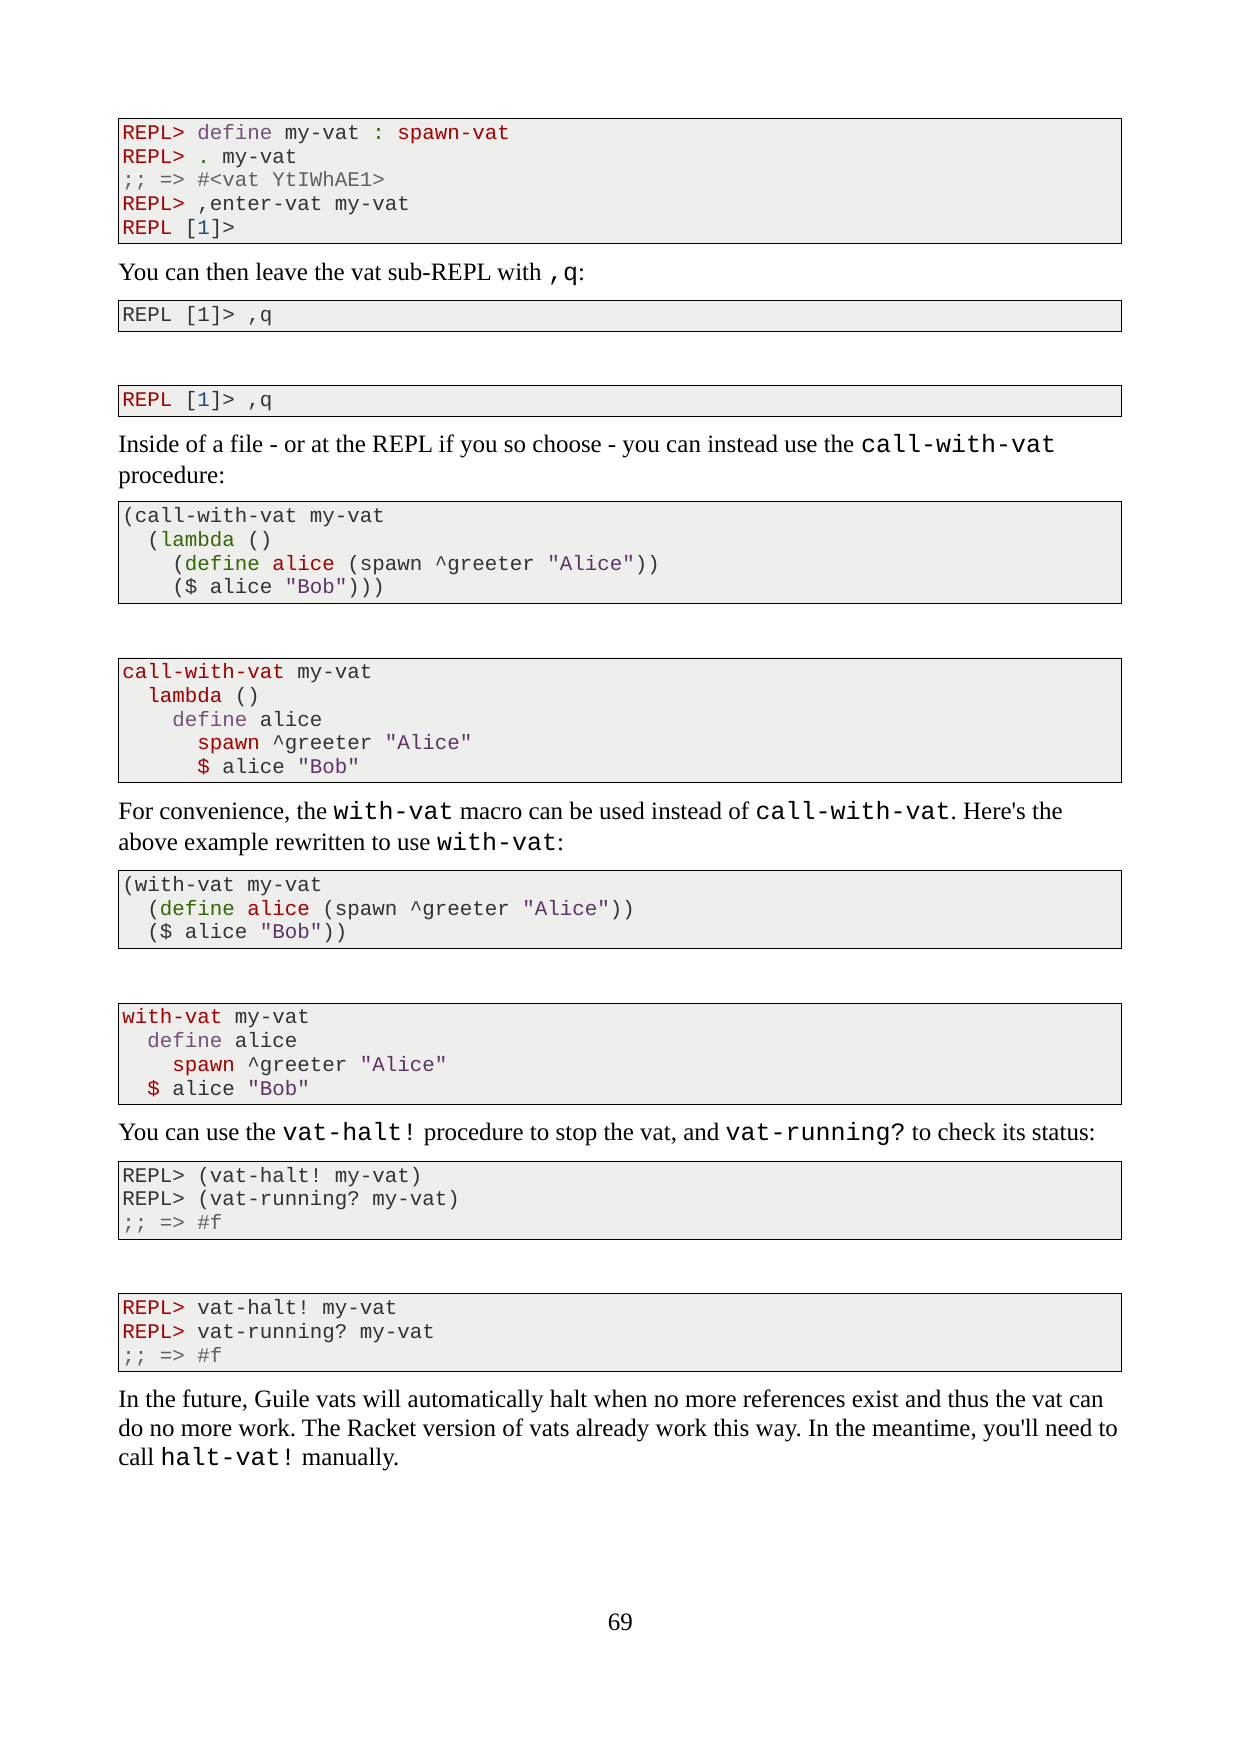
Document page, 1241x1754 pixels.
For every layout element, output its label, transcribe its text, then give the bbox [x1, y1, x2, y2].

text (define alice (spawn ^greeter "Alice")) [119, 548, 1121, 572]
text You can then leave the vat sub-REPL with ,q: [118, 257, 1122, 287]
text lambda () [119, 681, 1121, 705]
text call-with-vat my-vat [119, 659, 1121, 681]
text spawn ^greeter "Alice" [119, 1050, 1121, 1073]
text ;; => #f [119, 1341, 1121, 1371]
text Inside of a file - or at the REPL if you so choose - you can instead use the call-with-vat procedure: [118, 429, 1122, 489]
text define alice [119, 1026, 1121, 1050]
text (call-with-vat my-vat [119, 502, 1121, 525]
text $ alice "Bob" [119, 1073, 1121, 1104]
text REPL [1]> [119, 213, 1121, 243]
text REPL [1]> ,q [119, 301, 1121, 331]
text ;; => #f [119, 1208, 1121, 1239]
text REPL> (vat-running? my-vat) [119, 1184, 1121, 1208]
text In the future, Guile vats will automatically halt when no more references exist and thus the vat can do no more work. The Racket version of vats already work this way. In the meantime, you'll need to call halt-vat! manually. [118, 1384, 1122, 1473]
text spawn ^greeter "Alice" [119, 728, 1121, 752]
text $ alice "Bob" [119, 752, 1121, 782]
text REPL> vat-halt! my-vat [119, 1294, 1121, 1317]
text ($ alice "Bob"))) [119, 572, 1121, 603]
text ;; => #<vat YtIWhAE1> [119, 165, 1121, 189]
text REPL> . my-vat [119, 142, 1121, 165]
text ($ alice "Bob")) [119, 917, 1121, 948]
text with-vat my-vat [119, 1004, 1121, 1026]
text REPL> vat-running? my-vat [119, 1317, 1121, 1341]
text You can use the vat-halt! procedure to stop the vat, and vat-running? to check its status: [118, 1117, 1122, 1148]
text For convenience, the with-vat macro can be used instead of call-with-vat. Here's the above example rewritten to use with-vat: [118, 796, 1122, 858]
text REPL> (vat-halt! my-vat) [119, 1162, 1121, 1184]
text REPL [1]> ,q [119, 386, 1121, 416]
text (with-vat my-vat [119, 871, 1121, 894]
text REPL> ,enter-vat my-vat [119, 189, 1121, 213]
text (lambda () [119, 525, 1121, 548]
text REPL> define my-vat : spawn-vat [119, 119, 1121, 142]
text (define alice (spawn ^greeter "Alice")) [119, 894, 1121, 917]
text define alice [119, 705, 1121, 728]
